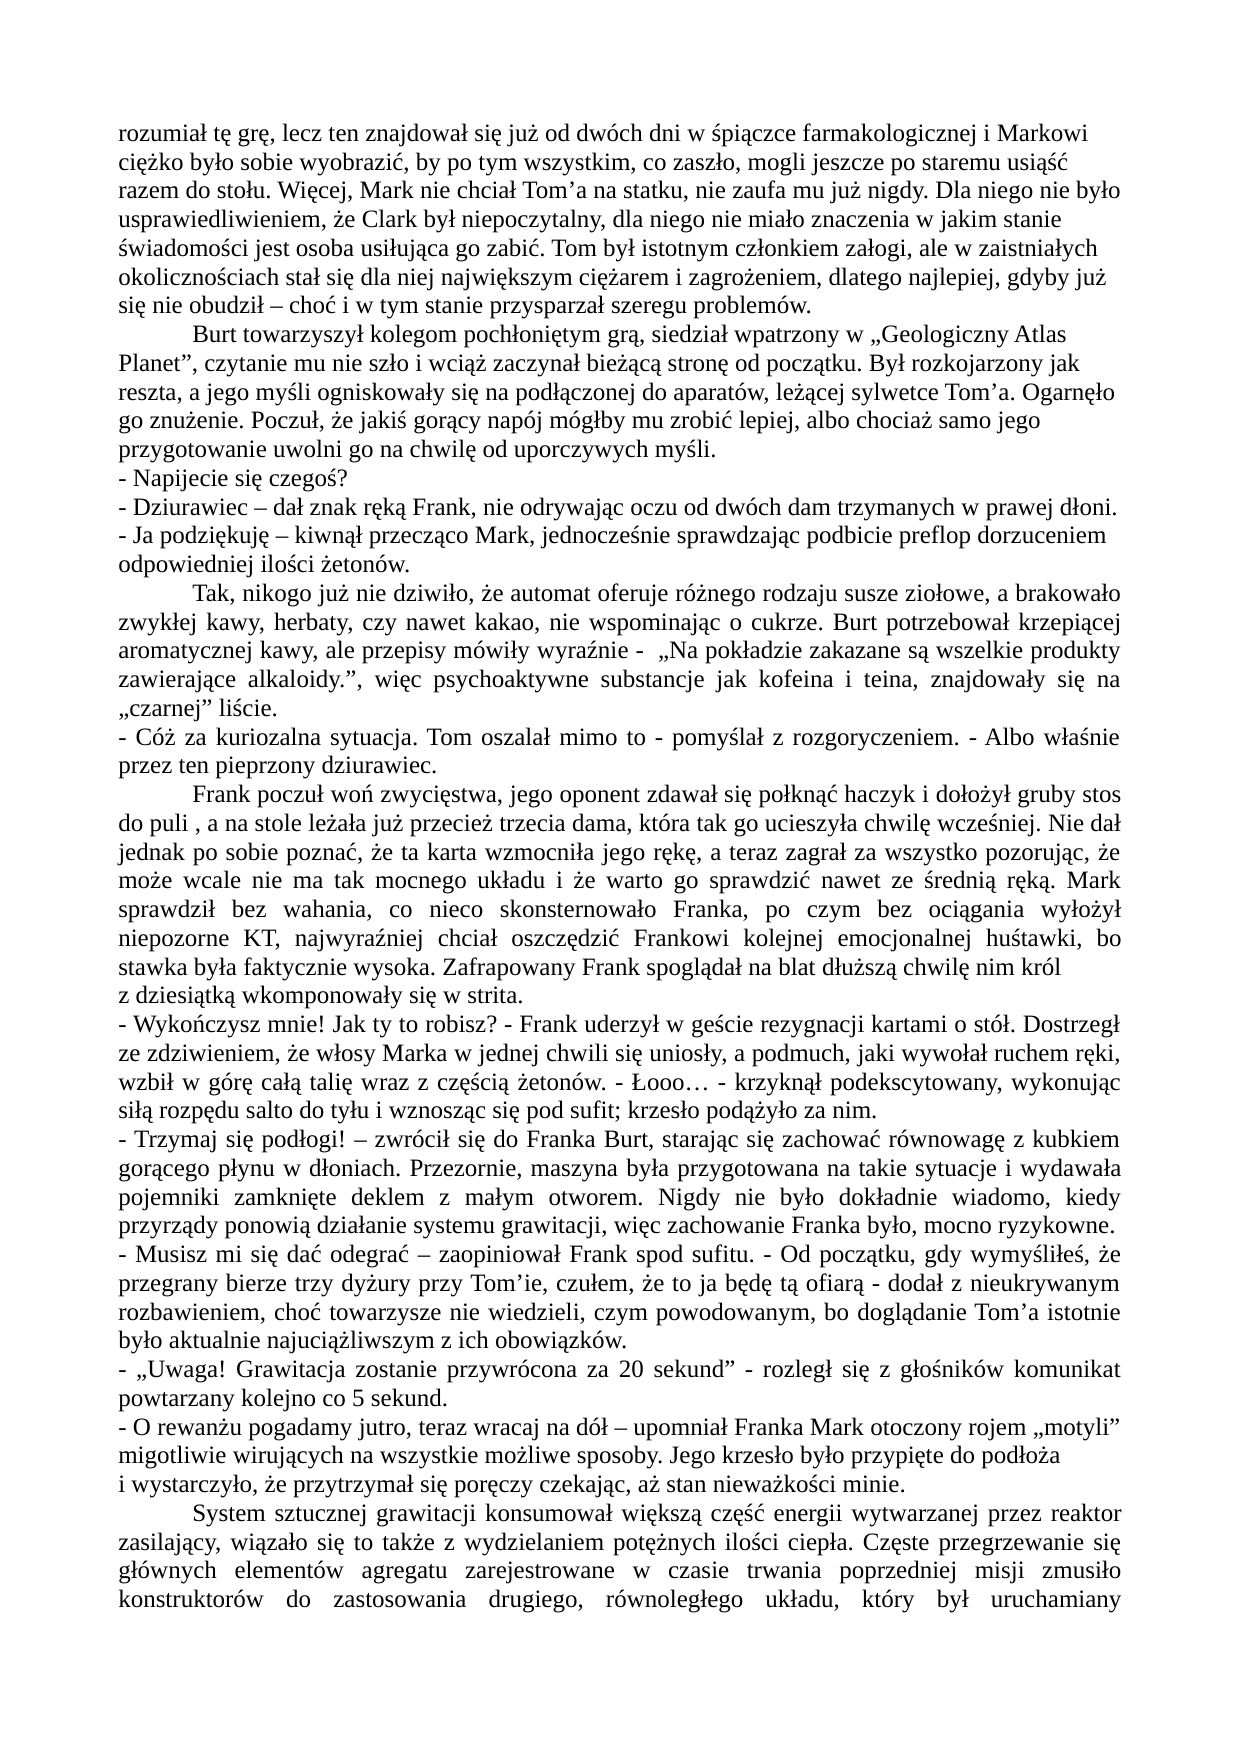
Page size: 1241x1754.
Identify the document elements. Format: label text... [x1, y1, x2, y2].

text Burt towarzyszył kolegom pochłoniętym grą, siedział wpatrzony w „Geologiczny Atlas Planet”, czytanie mu nie szło i wciąż zaczynał bieżącą stronę od początku. Był rozkojarzony jak reszta, a jego myśli ogniskowały się na podłączonej do aparatów, leżącej sylwetce Tom’a. Ogarnęło go znużenie. Poczuł, że jakiś gorący napój mógłby mu zrobić lepiej, albo chociaż samo jego przygotowanie uwolni go na chwilę od uporczywych myśli. [118, 319, 1122, 463]
text - Ja podziękuję – kiwnął przecząco Mark, jednocześnie sprawdzając podbicie preflop dorzuceniem odpowiedniej ilości żetonów. [118, 521, 1122, 578]
text - „Uwaga! Grawitacja zostanie przywrócona za 20 sekund” - rozległ się z głośników komunikat powtarzany kolejno co 5 sekund. [118, 1354, 1122, 1412]
text - O rewanżu pogadamy jutro, teraz wracaj na dół – upomniał Franka Mark otoczony rojem „motyli” migotliwie wirujących na wszystkie możliwe sposoby. Jego krzesło było przypięte do podłoża [118, 1412, 1122, 1469]
text - Napijecie się czegoś? [118, 463, 1122, 492]
text - Musisz mi się dać odegrać – zaopiniował Frank spod sufitu. - Od początku, gdy wymyśliłeś, że przegrany bierze trzy dyżury przy Tom’ie, czułem, że to ja będę tą ofiarą - dodał z nieukrywanym rozbawieniem, choć towarzysze nie wiedzieli, czym powodowanym, bo doglądanie Tom’a istotnie było aktualnie najuciążliwszym z ich obowiązków. [118, 1239, 1122, 1354]
text - Dziurawiec – dał znak ręką Frank, nie odrywając oczu od dwóch dam trzymanych w prawej dłoni. [118, 492, 1122, 521]
text System sztucznej grawitacji konsumował większą część energii wytwarzanej przez reaktor zasilający, wiązało się to także z wydzielaniem potężnych ilości ciepła. Częste przegrzewanie się głównych elementów agregatu zarejestrowane w czasie trwania poprzedniej misji zmusiło konstruktorów do zastosowania drugiego, równoległego układu, który był uruchamiany [118, 1498, 1122, 1613]
text rozumiał tę grę, lecz ten znajdował się już od dwóch dni w śpiączce farmakologicznej i Markowi ciężko było sobie wyobrazić, by po tym wszystkim, co zaszło, mogli jeszcze po staremu usiąść razem do stołu. Więcej, Mark nie chciał Tom’a na statku, nie zaufa mu już nigdy. Dla niego nie było usprawiedliwieniem, że Clark był niepoczytalny, dla niego nie miało znaczenia w jakim stanie świadomości jest osoba usiłująca go zabić. Tom był istotnym członkiem załogi, ale w zaistniałych okolicznościach stał się dla niej największym ciężarem i zagrożeniem, dlatego najlepiej, gdyby już się nie obudził – choć i w tym stanie przysparzał szeregu problemów. [118, 118, 1122, 319]
text - Trzymaj się podłogi! – zwrócił się do Franka Burt, starając się zachować równowagę z kubkiem gorącego płynu w dłoniach. Przezornie, maszyna była przygotowana na takie sytuacje i wydawała pojemniki zamknięte deklem z małym otworem. Nigdy nie było dokładnie wiadomo, kiedy przyrządy ponowią działanie systemu grawitacji, więc zachowanie Franka było, mocno ryzykowne. [118, 1124, 1122, 1239]
text - Cóż za kuriozalna sytuacja. Tom oszalał mimo to - pomyślał z rozgoryczeniem. - Albo właśnie przez ten pieprzony dziurawiec. [118, 722, 1122, 779]
text i wystarczyło, że przytrzymał się poręczy czekając, aż stan nieważkości minie. [118, 1469, 1122, 1498]
text Tak, nikogo już nie dziwiło, że automat oferuje różnego rodzaju susze ziołowe, a brakowało zwykłej kawy, herbaty, czy nawet kakao, nie wspominając o cukrze. Burt potrzebował krzepiącej aromatycznej kawy, ale przepisy mówiły wyraźnie - „Na pokładzie zakazane są wszelkie produkty zawierające alkaloidy.”, więc psychoaktywne substancje jak kofeina i teina, znajdowały się na „czarnej” liście. [118, 578, 1122, 722]
text z dziesiątką wkomponowały się w strita. [118, 981, 1122, 1009]
text Frank poczuł woń zwycięstwa, jego oponent zdawał się połknąć haczyk i dołożył gruby stos do puli , a na stole leżała już przecież trzecia dama, która tak go ucieszyła chwilę wcześniej. Nie dał jednak po sobie poznać, że ta karta wzmocniła jego rękę, a teraz zagrał za wszystko pozorując, że może wcale nie ma tak mocnego układu i że warto go sprawdzić nawet ze średnią ręką. Mark sprawdził bez wahania, co nieco skonsternowało Franka, po czym bez ociągania wyłożył niepozorne KT, najwyraźniej chciał oszczędzić Frankowi kolejnej emocjonalnej huśtawki, bo stawka była faktycznie wysoka. Zafrapowany Frank spoglądał na blat dłuższą chwilę nim król [118, 779, 1122, 981]
text - Wykończysz mnie! Jak ty to robisz? - Frank uderzył w geście rezygnacji kartami o stół. Dostrzegł ze zdziwieniem, że włosy Marka w jednej chwili się uniosły, a podmuch, jaki wywołał ruchem ręki, wzbił w górę całą talię wraz z częścią żetonów. - Łooo… - krzyknął podekscytowany, wykonując siłą rozpędu salto do tyłu i wznosząc się pod sufit; krzesło podążyło za nim. [118, 1009, 1122, 1124]
